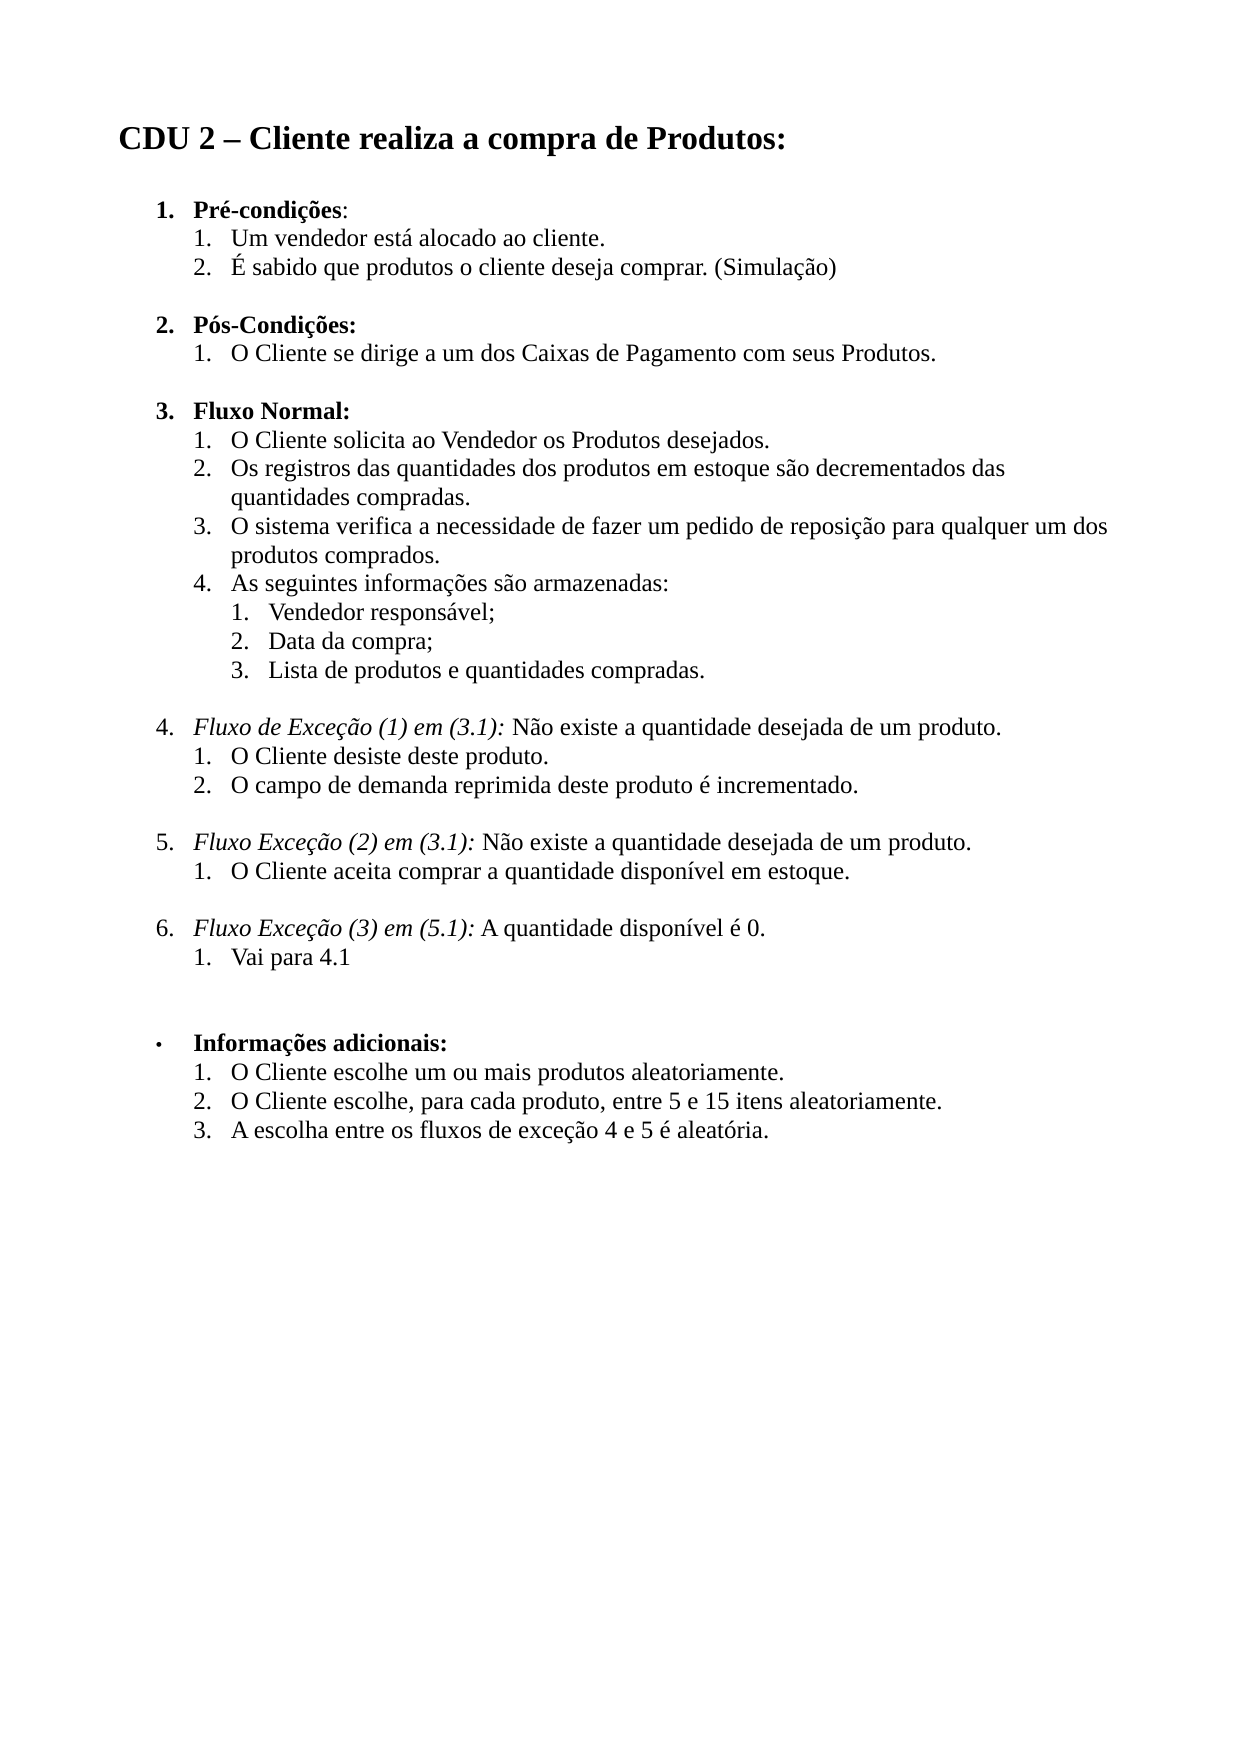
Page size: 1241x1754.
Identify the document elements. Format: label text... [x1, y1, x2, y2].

list Data da compra; [231, 626, 1122, 655]
list O Cliente desiste deste produto. [193, 741, 1122, 770]
list Fluxo Exceção (2) em (3.1): Não existe a quantidade desejada de um produto. [156, 827, 1122, 856]
list Fluxo de Exceção (1) em (3.1): Não existe a quantidade desejada de um produto. [156, 712, 1122, 741]
list Informações adicionais: [156, 1028, 1122, 1057]
list O Cliente solicita ao Vendedor os Produtos desejados. [193, 425, 1122, 453]
list A escolha entre os fluxos de exceção 4 e 5 é aleatória. [193, 1115, 1122, 1143]
list É sabido que produtos o cliente deseja comprar. (Simulação) [193, 252, 1122, 281]
list Pré-condições: [156, 195, 1122, 223]
list As seguintes informações são armazenadas: [193, 568, 1122, 597]
list Vai para 4.1 [193, 942, 1122, 971]
list Fluxo Exceção (3) em (5.1): A quantidade disponível é 0. [156, 913, 1122, 942]
list Lista de produtos e quantidades compradas. [231, 655, 1122, 683]
list O Cliente escolhe, para cada produto, entre 5 e 15 itens aleatoriamente. [193, 1086, 1122, 1115]
list Pós-Condições: [156, 310, 1122, 338]
list Um vendedor está alocado ao cliente. [193, 223, 1122, 252]
list Os registros das quantidades dos produtos em estoque são decrementados das quantidades compradas. [193, 453, 1122, 511]
list Fluxo Normal: [156, 396, 1122, 425]
list O sistema verifica a necessidade de fazer um pedido de reposição para qualquer um dos produtos comprados. [193, 511, 1122, 568]
list O Cliente se dirige a um dos Caixas de Pagamento com seus Produtos. [193, 338, 1122, 367]
list Vendedor responsável; [231, 597, 1122, 626]
list O campo de demanda reprimida deste produto é incrementado. [193, 770, 1122, 798]
text CDU 2 – Cliente realiza a compra de Produtos: [118, 118, 1122, 156]
list O Cliente aceita comprar a quantidade disponível em estoque. [193, 856, 1122, 885]
list O Cliente escolhe um ou mais produtos aleatoriamente. [193, 1057, 1122, 1086]
